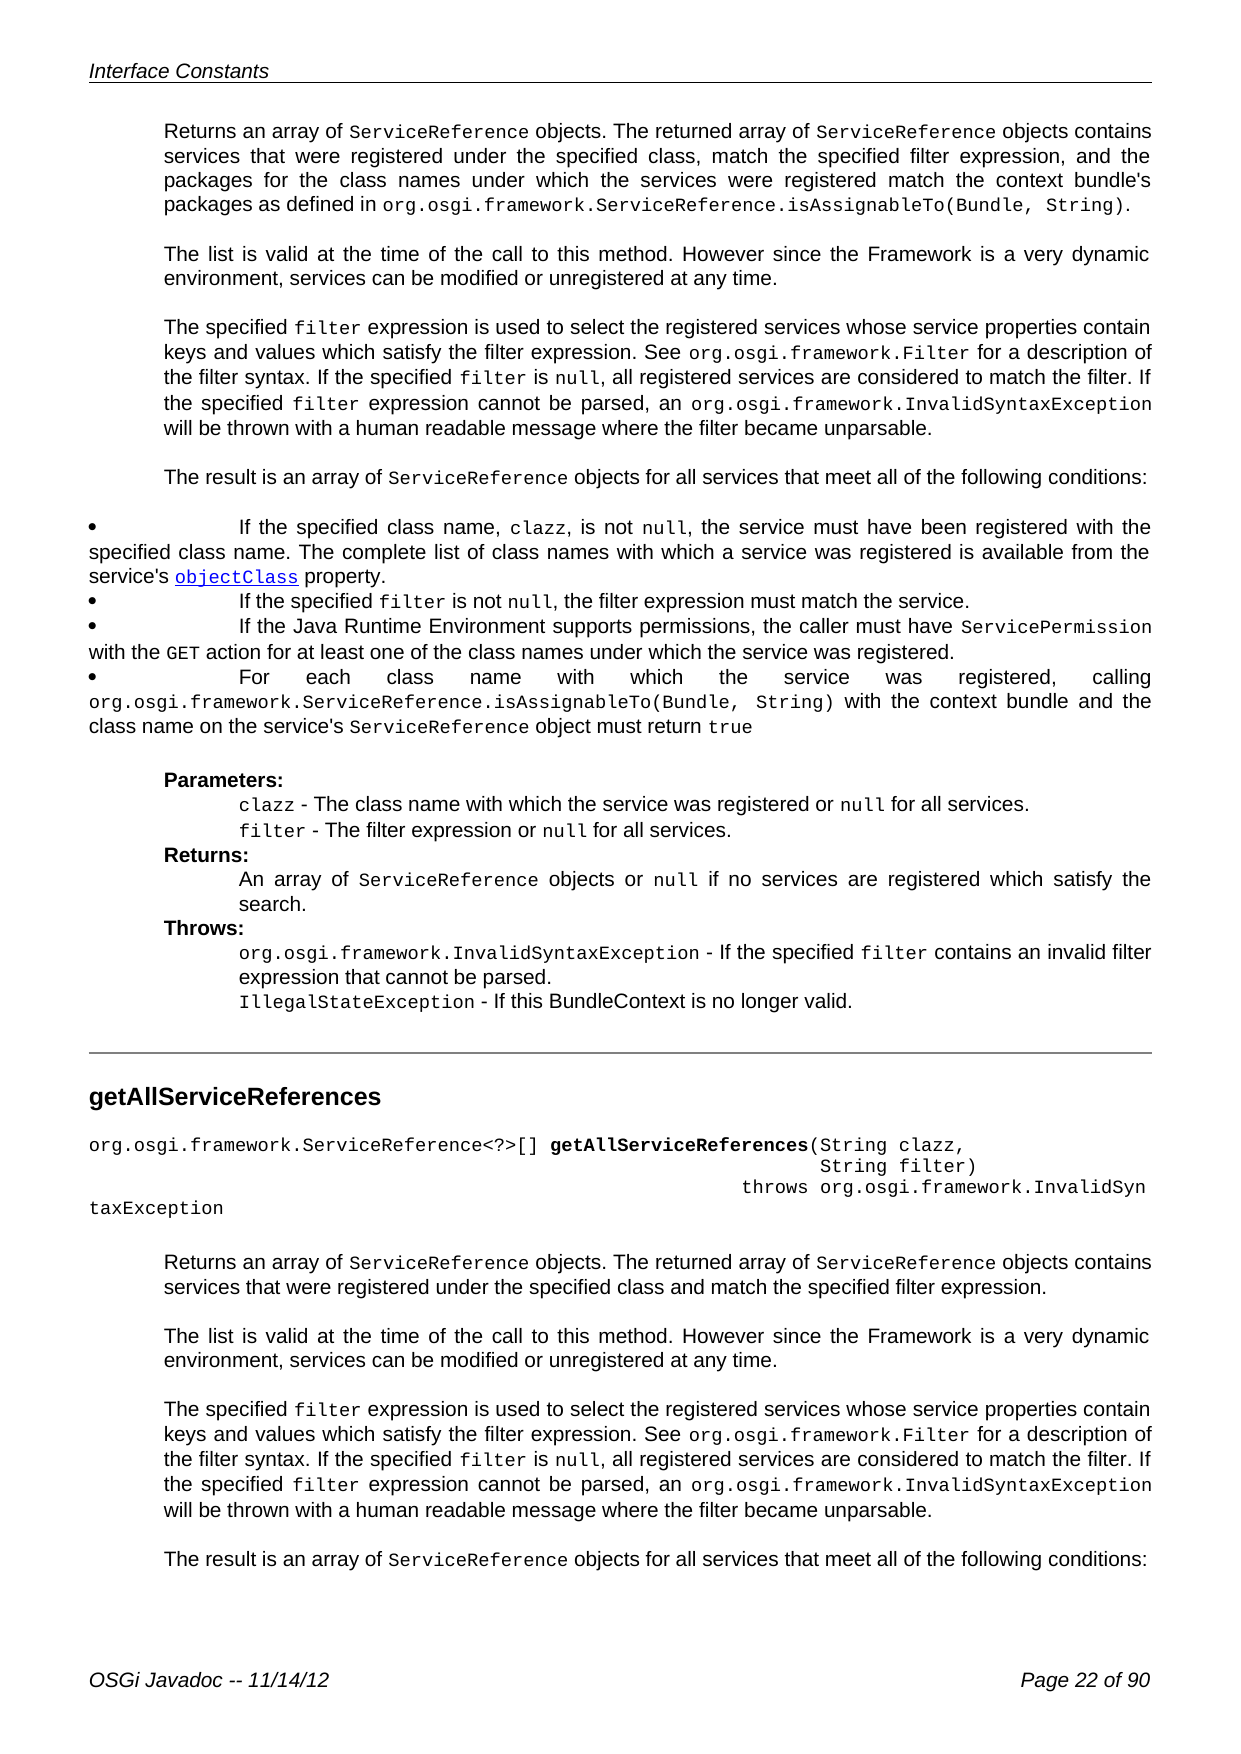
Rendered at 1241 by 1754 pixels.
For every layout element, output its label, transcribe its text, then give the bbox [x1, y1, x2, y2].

text The result is an array of ServiceReference objects for all services that meet all of the following conditions: [163, 464, 1152, 490]
text The list is valid at the time of the call to this method. However since the Framework is a very dynamic environment, services can be modified or unregistered at any time. [163, 242, 1152, 290]
text org.osgi.framework.ServiceReference<?>[] getAllServiceReferences(String clazz, String filter) throws org.osgi.framework.InvalidSyntaxException [88, 1135, 1152, 1220]
text The specified filter expression is used to select the registered services whose service properties contain keys and values which satisfy the filter expression. See org.osgi.framework.Filter for a description of the filter syntax. If the specified filter is null, all registered services are considered to match the filter. If the specified filter expression cannot be parsed, an org.osgi.framework.InvalidSyntaxException will be thrown with a human readable message where the filter became unparsable. [163, 1397, 1152, 1521]
list If the specified filter is not null, the filter expression must match the service. [88, 589, 1152, 614]
text clazz - The class name with which the service was registered or null for all services. [238, 792, 1152, 817]
text IllegalStateException - If this BundleContext is no longer valid. [238, 989, 1152, 1014]
text The result is an array of ServiceReference objects for all services that meet all of the following conditions: [163, 1546, 1152, 1572]
text The specified filter expression is used to select the registered services whose service properties contain keys and values which satisfy the filter expression. See org.osgi.framework.Filter for a description of the filter syntax. If the specified filter is null, all registered services are considered to match the filter. If the specified filter expression cannot be parsed, an org.osgi.framework.InvalidSyntaxException will be thrown with a human readable message where the filter became unparsable. [163, 315, 1152, 439]
subtitle getAllServiceReferences [88, 1082, 1152, 1111]
list For each class name with which the service was registered, calling org.osgi.framework.ServiceReference.isAssignableTo(Bundle, String) with the context bundle and the class name on the service's ServiceReference object must return true [88, 665, 1152, 739]
text Returns an array of ServiceReference objects. The returned array of ServiceReference objects contains services that were registered under the specified class and match the specified filter expression. [163, 1249, 1152, 1299]
text Returns: [163, 843, 1152, 867]
text Throws: [163, 916, 1152, 940]
text The list is valid at the time of the call to this method. However since the Framework is a very dynamic environment, services can be modified or unregistered at any time. [163, 1324, 1152, 1372]
text filter - The filter expression or null for all services. [238, 817, 1152, 843]
text Parameters: [163, 768, 1152, 792]
text An array of ServiceReference objects or null if no services are registered which satisfy the search. [238, 867, 1152, 916]
text Returns an array of ServiceReference objects. The returned array of ServiceReference objects contains services that were registered under the specified class, match the specified filter expression, and the packages for the class names under which the services were registered match the context bundle's packages as defined in org.osgi.framework.ServiceReference.isAssignableTo(Bundle, String). [163, 118, 1152, 217]
list If the Java Runtime Environment supports permissions, the caller must have ServicePermission with the GET action for at least one of the class names under which the service was registered. [88, 614, 1152, 665]
list If the specified class name, clazz, is not null, the service must have been registered with the specified class name. The complete list of class names with which a service was registered is available from the service's objectClass property. [88, 515, 1152, 589]
text org.osgi.framework.InvalidSyntaxException - If the specified filter contains an invalid filter expression that cannot be parsed. [238, 940, 1152, 989]
